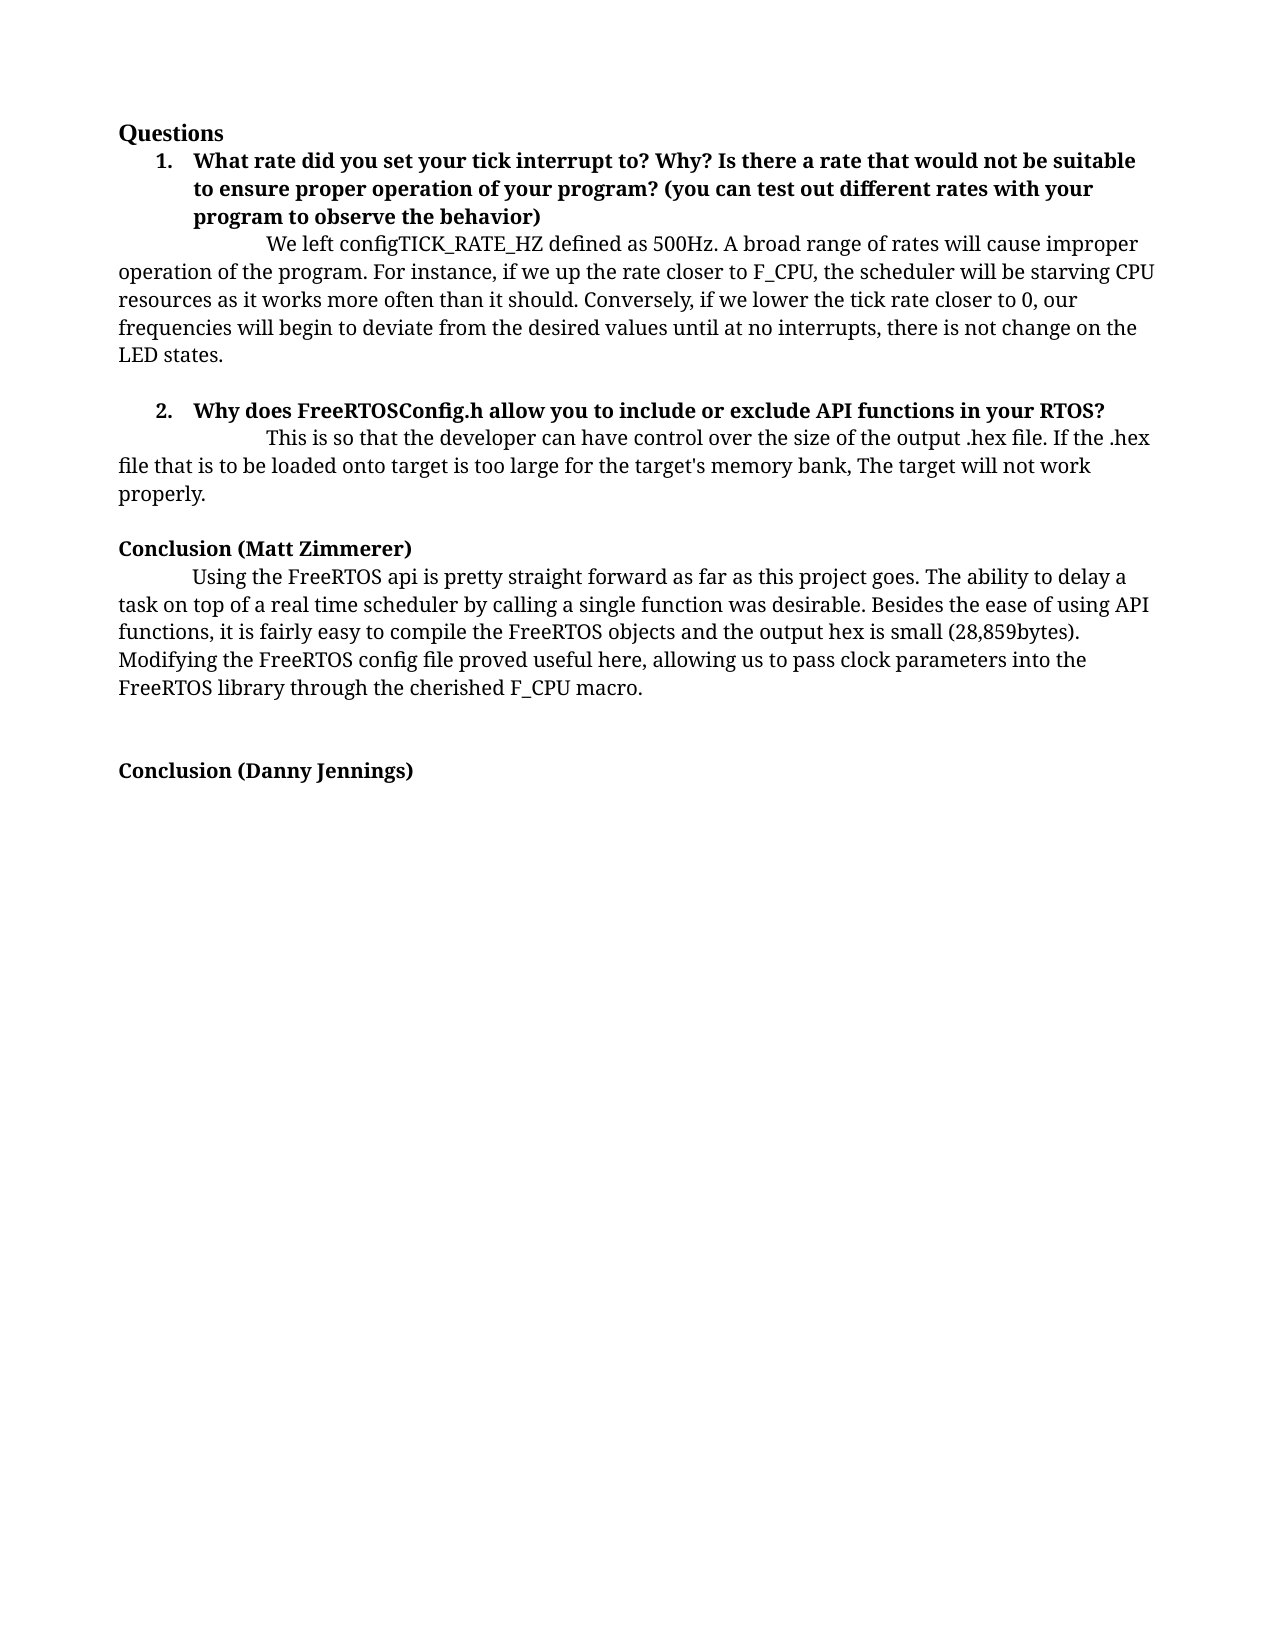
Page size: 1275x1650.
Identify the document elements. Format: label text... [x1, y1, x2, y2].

list Why does FreeRTOSConfig.h allow you to include or exclude API functions in your RTOS? [156, 396, 1157, 424]
text Conclusion (Danny Jennings) [118, 756, 1157, 784]
text Using the FreeRTOS api is pretty straight forward as far as this project goes. The ability to delay a task on top of a real time scheduler by calling a single function was desirable. Besides the ease of using API functions, it is fairly easy to compile the FreeRTOS objects and the output hex is small (28,859bytes). Modifying the FreeRTOS config file proved useful here, allowing us to pass clock parameters into the FreeRTOS library through the cherished F_CPU macro. [118, 562, 1157, 701]
list What rate did you set your tick interrupt to? Why? Is there a rate that would not be suitable to ensure proper operation of your program? (you can test out different rates with your program to observe the behavior) [156, 147, 1157, 230]
text This is so that the developer can have control over the size of the output .hex file. If the .hex file that is to be loaded onto target is too large for the target's memory bank, The target will not work properly. [118, 424, 1157, 507]
text We left configTICK_RATE_HZ defined as 500Hz. A broad range of rates will cause improper operation of the program. For instance, if we up the rate closer to F_CPU, the scheduler will be starving CPU resources as it works more often than it should. Conversely, if we lower the tick rate closer to 0, our frequencies will begin to deviate from the desired values until at no interrupts, there is not change on the LED states. [118, 230, 1157, 368]
text Questions [118, 118, 1157, 147]
text Conclusion (Matt Zimmerer) [118, 535, 1157, 562]
